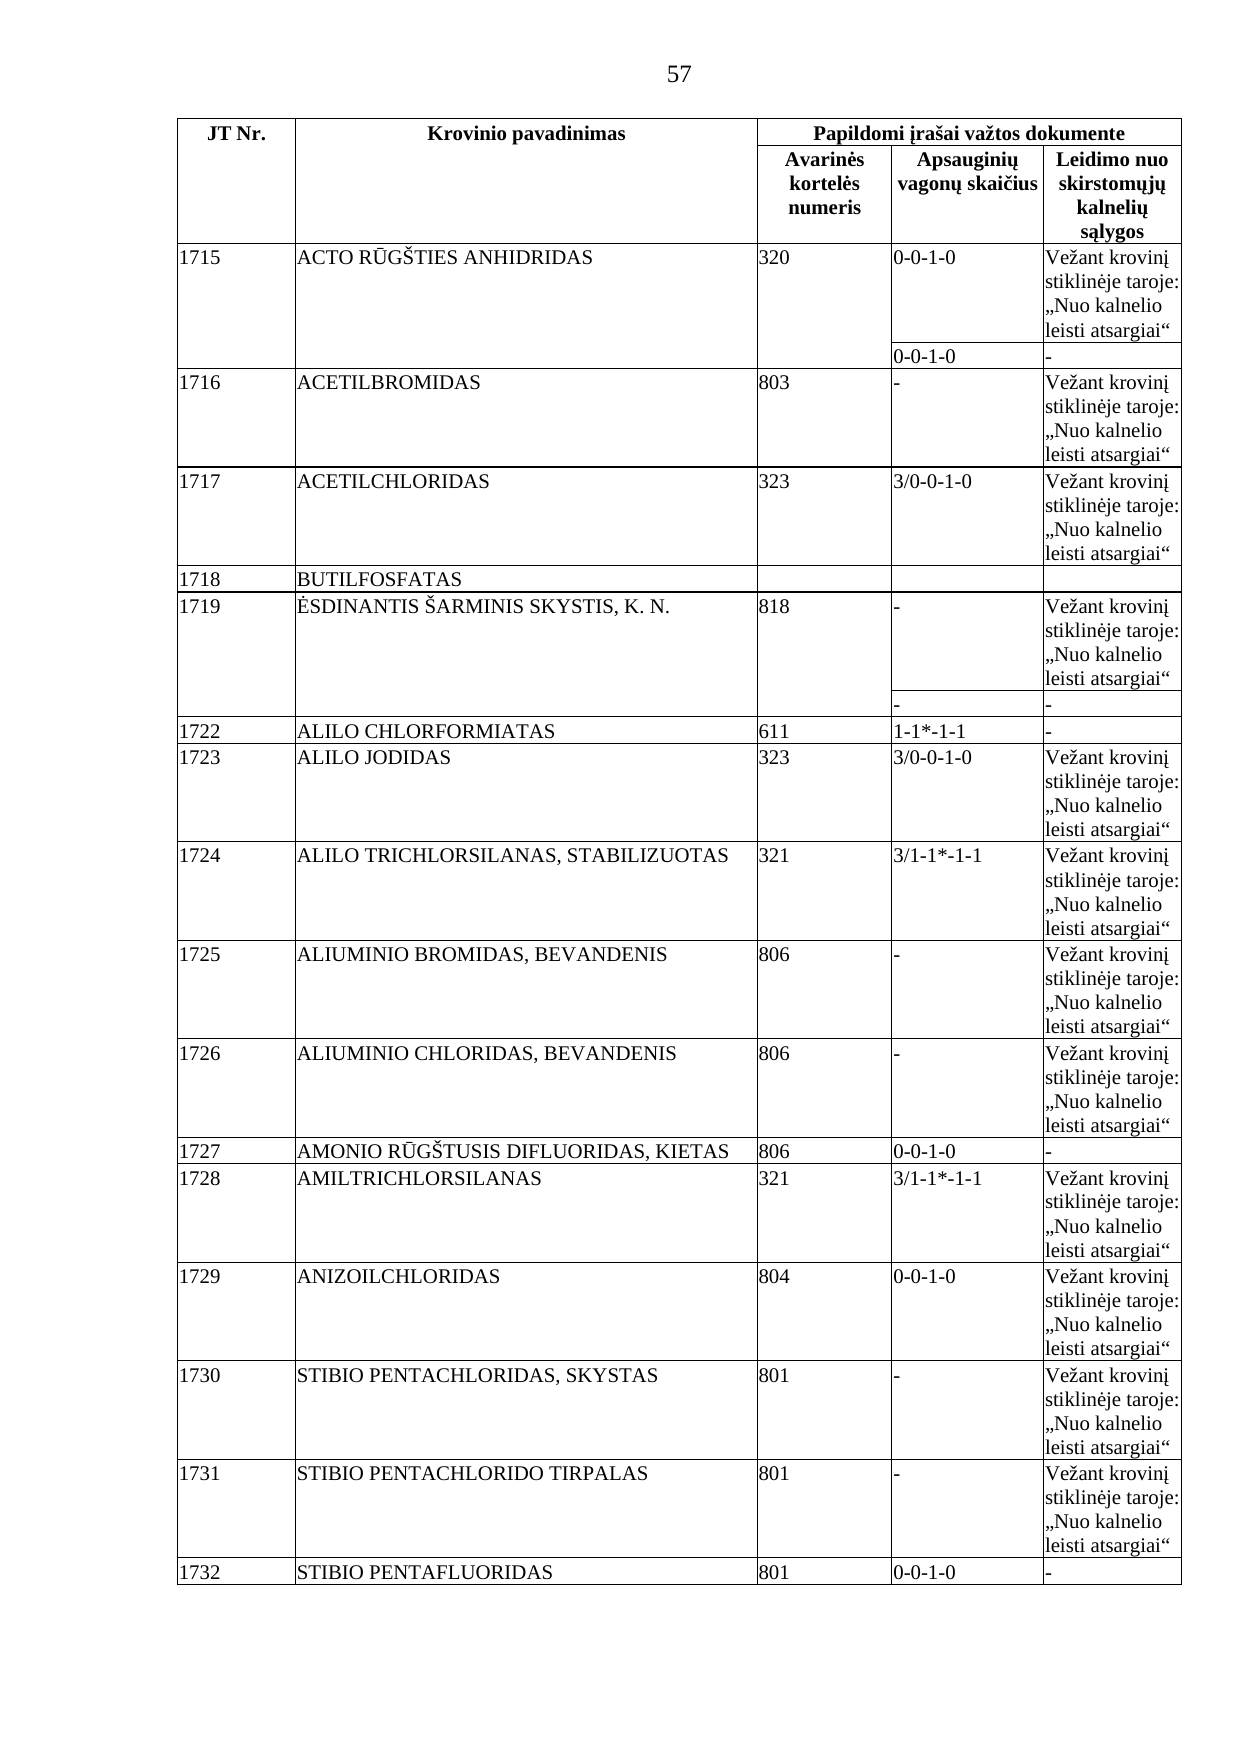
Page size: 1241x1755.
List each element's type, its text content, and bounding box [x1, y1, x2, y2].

table_cell [1044, 566, 1181, 591]
table_cell 321 [758, 842, 891, 940]
table_cell 806 [758, 1138, 891, 1163]
table_cell ACETILBROMIDAS [296, 369, 757, 466]
table_cell 3/0-0-1-0 [892, 468, 1043, 565]
table_cell 3/1-1*-1-1 [892, 842, 1043, 940]
table_cell 1722 [178, 717, 295, 743]
table_cell 818 [758, 593, 891, 716]
table_cell STIBIO PENTAFLUORIDAS [296, 1558, 757, 1584]
table_cell 0-0-1-0 [892, 343, 1043, 368]
table_cell 1730 [178, 1361, 295, 1459]
table_cell 806 [758, 941, 891, 1038]
table_cell 1718 [178, 566, 295, 591]
table_cell [892, 566, 1043, 591]
table_cell - [1044, 343, 1181, 368]
table_cell ACTO RŪGŠTIES ANHIDRIDAS [296, 244, 757, 368]
table_cell Vežant krovinį stiklinėje taroje: „Nuo kalnelio leisti atsargiai“ [1044, 1039, 1181, 1137]
table_cell 321 [758, 1164, 891, 1262]
table_cell 323 [758, 744, 891, 841]
table_cell Leidimo nuo skirstomųjų kalnelių sąlygos [1044, 146, 1181, 243]
table_cell 1-1*-1-1 [892, 717, 1043, 743]
table_header JT Nr. [178, 119, 295, 243]
table_cell Avarinės kortelės numeris [758, 146, 891, 243]
table_cell 1728 [178, 1164, 295, 1262]
table_cell - [892, 593, 1043, 690]
table_cell 1724 [178, 842, 295, 940]
table_cell Apsauginių vagonų skaičius [892, 146, 1043, 243]
table_cell 1725 [178, 941, 295, 1038]
table_cell [758, 566, 891, 591]
table_cell - [892, 369, 1043, 466]
table_cell 1719 [178, 593, 295, 716]
table_cell 0-0-1-0 [892, 1558, 1043, 1584]
table_cell 3/0-0-1-0 [892, 744, 1043, 841]
table_cell ALILO CHLORFORMIATAS [296, 717, 757, 743]
table_cell 1716 [178, 369, 295, 466]
table_cell 806 [758, 1039, 891, 1137]
table_cell 611 [758, 717, 891, 743]
table_header Krovinio pavadinimas [296, 119, 757, 243]
table_cell Vežant krovinį stiklinėje taroje: „Nuo kalnelio leisti atsargiai“ [1044, 842, 1181, 940]
table_cell BUTILFOSFATAS [296, 566, 757, 591]
table_cell Vežant krovinį stiklinėje taroje: „Nuo kalnelio leisti atsargiai“ [1044, 744, 1181, 841]
table_cell 1717 [178, 468, 295, 565]
table_cell - [1044, 1558, 1181, 1584]
table_cell - [892, 1460, 1043, 1557]
table_cell 320 [758, 244, 891, 368]
table_header Papildomi įrašai važtos dokumente [758, 119, 1181, 144]
table_cell - [892, 941, 1043, 1038]
table_cell STIBIO PENTACHLORIDAS, SKYSTAS [296, 1361, 757, 1459]
table_cell Vežant krovinį stiklinėje taroje: „Nuo kalnelio leisti atsargiai“ [1044, 468, 1181, 565]
table_cell 1732 [178, 1558, 295, 1584]
table_cell ALIUMINIO CHLORIDAS, BEVANDENIS [296, 1039, 757, 1137]
table_cell 0-0-1-0 [892, 244, 1043, 342]
table_cell - [892, 1361, 1043, 1459]
table_cell Vežant krovinį stiklinėje taroje: „Nuo kalnelio leisti atsargiai“ [1044, 593, 1181, 690]
table_cell Vežant krovinį stiklinėje taroje: „Nuo kalnelio leisti atsargiai“ [1044, 1164, 1181, 1262]
table_cell 1731 [178, 1460, 295, 1557]
table_cell 1729 [178, 1263, 295, 1360]
table_cell ĖSDINANTIS ŠARMINIS SKYSTIS, K. N. [296, 593, 757, 716]
table_cell 1723 [178, 744, 295, 841]
table_cell 801 [758, 1558, 891, 1584]
table_cell 3/1-1*-1-1 [892, 1164, 1043, 1262]
table_cell - [892, 691, 1043, 716]
table_cell ANIZOILCHLORIDAS [296, 1263, 757, 1360]
table_cell ALILO JODIDAS [296, 744, 757, 841]
table_cell - [892, 1039, 1043, 1137]
table_cell 1726 [178, 1039, 295, 1137]
table_cell ALIUMINIO BROMIDAS, BEVANDENIS [296, 941, 757, 1038]
table_cell ACETILCHLORIDAS [296, 468, 757, 565]
table_cell 0-0-1-0 [892, 1138, 1043, 1163]
table_cell 801 [758, 1460, 891, 1557]
table_cell - [1044, 691, 1181, 716]
table_cell 801 [758, 1361, 891, 1459]
table_cell 803 [758, 369, 891, 466]
table_cell 1727 [178, 1138, 295, 1163]
table_cell 0-0-1-0 [892, 1263, 1043, 1360]
table_cell 1715 [178, 244, 295, 368]
table_cell Vežant krovinį stiklinėje taroje: „Nuo kalnelio leisti atsargiai“ [1044, 1263, 1181, 1360]
table_cell AMILTRICHLORSILANAS [296, 1164, 757, 1262]
table_cell ALILO TRICHLORSILANAS, STABILIZUOTAS [296, 842, 757, 940]
table_cell Vežant krovinį stiklinėje taroje: „Nuo kalnelio leisti atsargiai“ [1044, 941, 1181, 1038]
table_cell 804 [758, 1263, 891, 1360]
table_cell 323 [758, 468, 891, 565]
table_cell AMONIO RŪGŠTUSIS DIFLUORIDAS, KIETAS [296, 1138, 757, 1163]
table_cell - [1044, 1138, 1181, 1163]
table_cell Vežant krovinį stiklinėje taroje: „Nuo kalnelio leisti atsargiai“ [1044, 1460, 1181, 1557]
table_cell STIBIO PENTACHLORIDO TIRPALAS [296, 1460, 757, 1557]
table_cell Vežant krovinį stiklinėje taroje: „Nuo kalnelio leisti atsargiai“ [1044, 369, 1181, 466]
table_cell Vežant krovinį stiklinėje taroje: „Nuo kalnelio leisti atsargiai“ [1044, 244, 1181, 342]
table_cell - [1044, 717, 1181, 743]
table_cell Vežant krovinį stiklinėje taroje: „Nuo kalnelio leisti atsargiai“ [1044, 1361, 1181, 1459]
